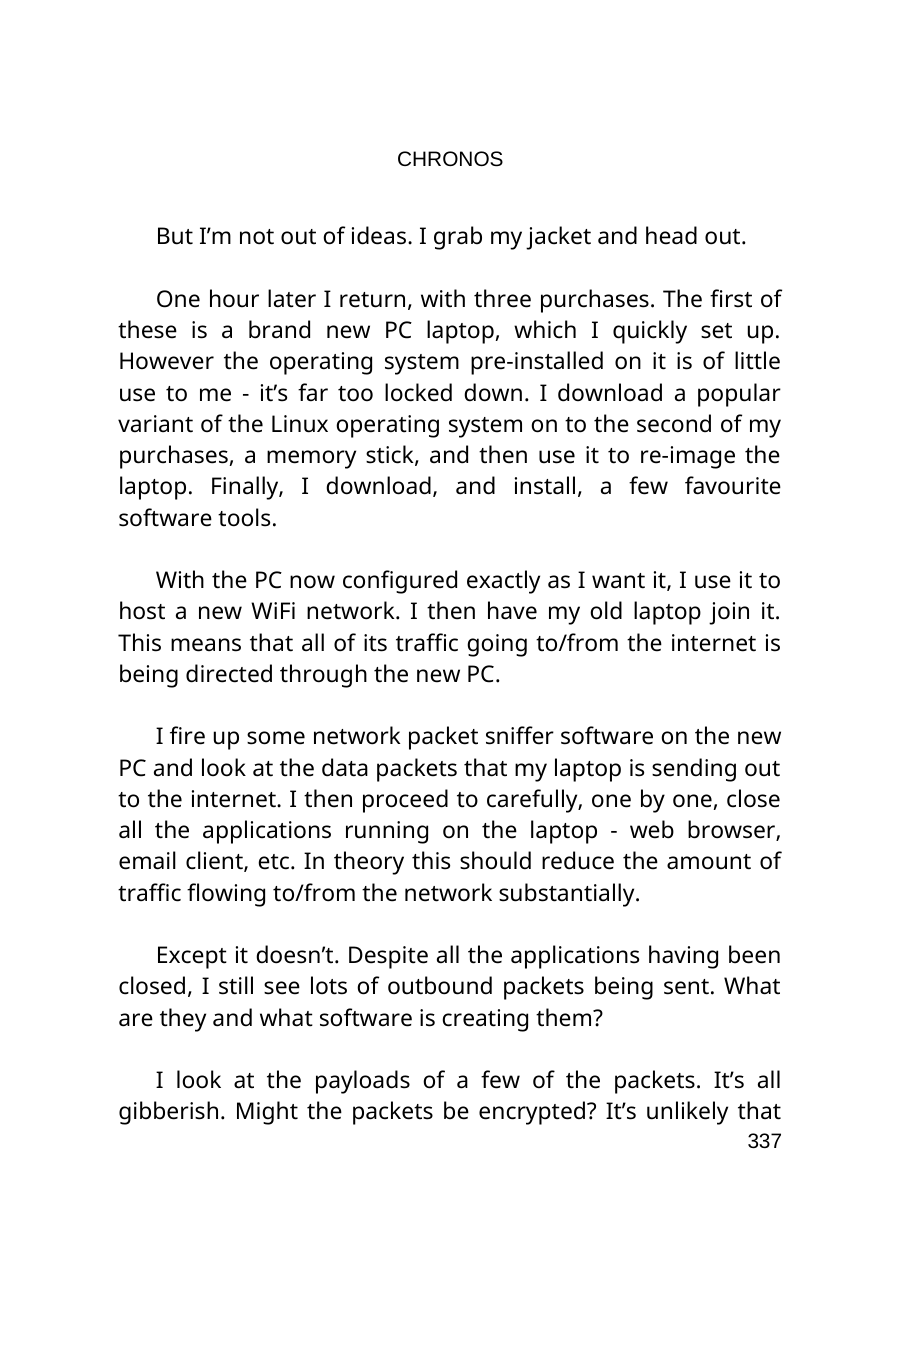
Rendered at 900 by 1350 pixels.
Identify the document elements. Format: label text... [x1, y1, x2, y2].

text But I’m not out of ideas. I grab my jacket and head out. [118, 220, 782, 251]
text Except it doesn’t. Despite all the applications having been closed, I still see lots of outbound packets being sent. What are they and what software is creating them? [118, 939, 782, 1033]
text I look at the payloads of a few of the packets. It’s all gibberish. Might the packets be encrypted? It’s unlikely that [118, 1064, 782, 1126]
text With the PC now configured exactly as I want it, I use it to host a new WiFi network. I then have my old laptop join it. This means that all of its traffic going to/from the internet is being directed through the new PC. [118, 564, 782, 689]
text One hour later I return, with three purchases. The first of these is a brand new PC laptop, which I quickly set up. However the operating system pre-installed on it is of little use to me - it’s far too locked down. I download a popular variant of the Linux operating system on to the second of my purchases, a memory stick, and then use it to re-image the laptop. Finally, I download, and install, a few favourite software tools. [118, 283, 782, 533]
text I fire up some network packet sniffer software on the new PC and look at the data packets that my laptop is sending out to the internet. I then proceed to carefully, one by one, close all the applications running on the laptop - web browser, email client, etc. In theory this should reduce the amount of traffic flowing to/from the network substantially. [118, 720, 782, 908]
